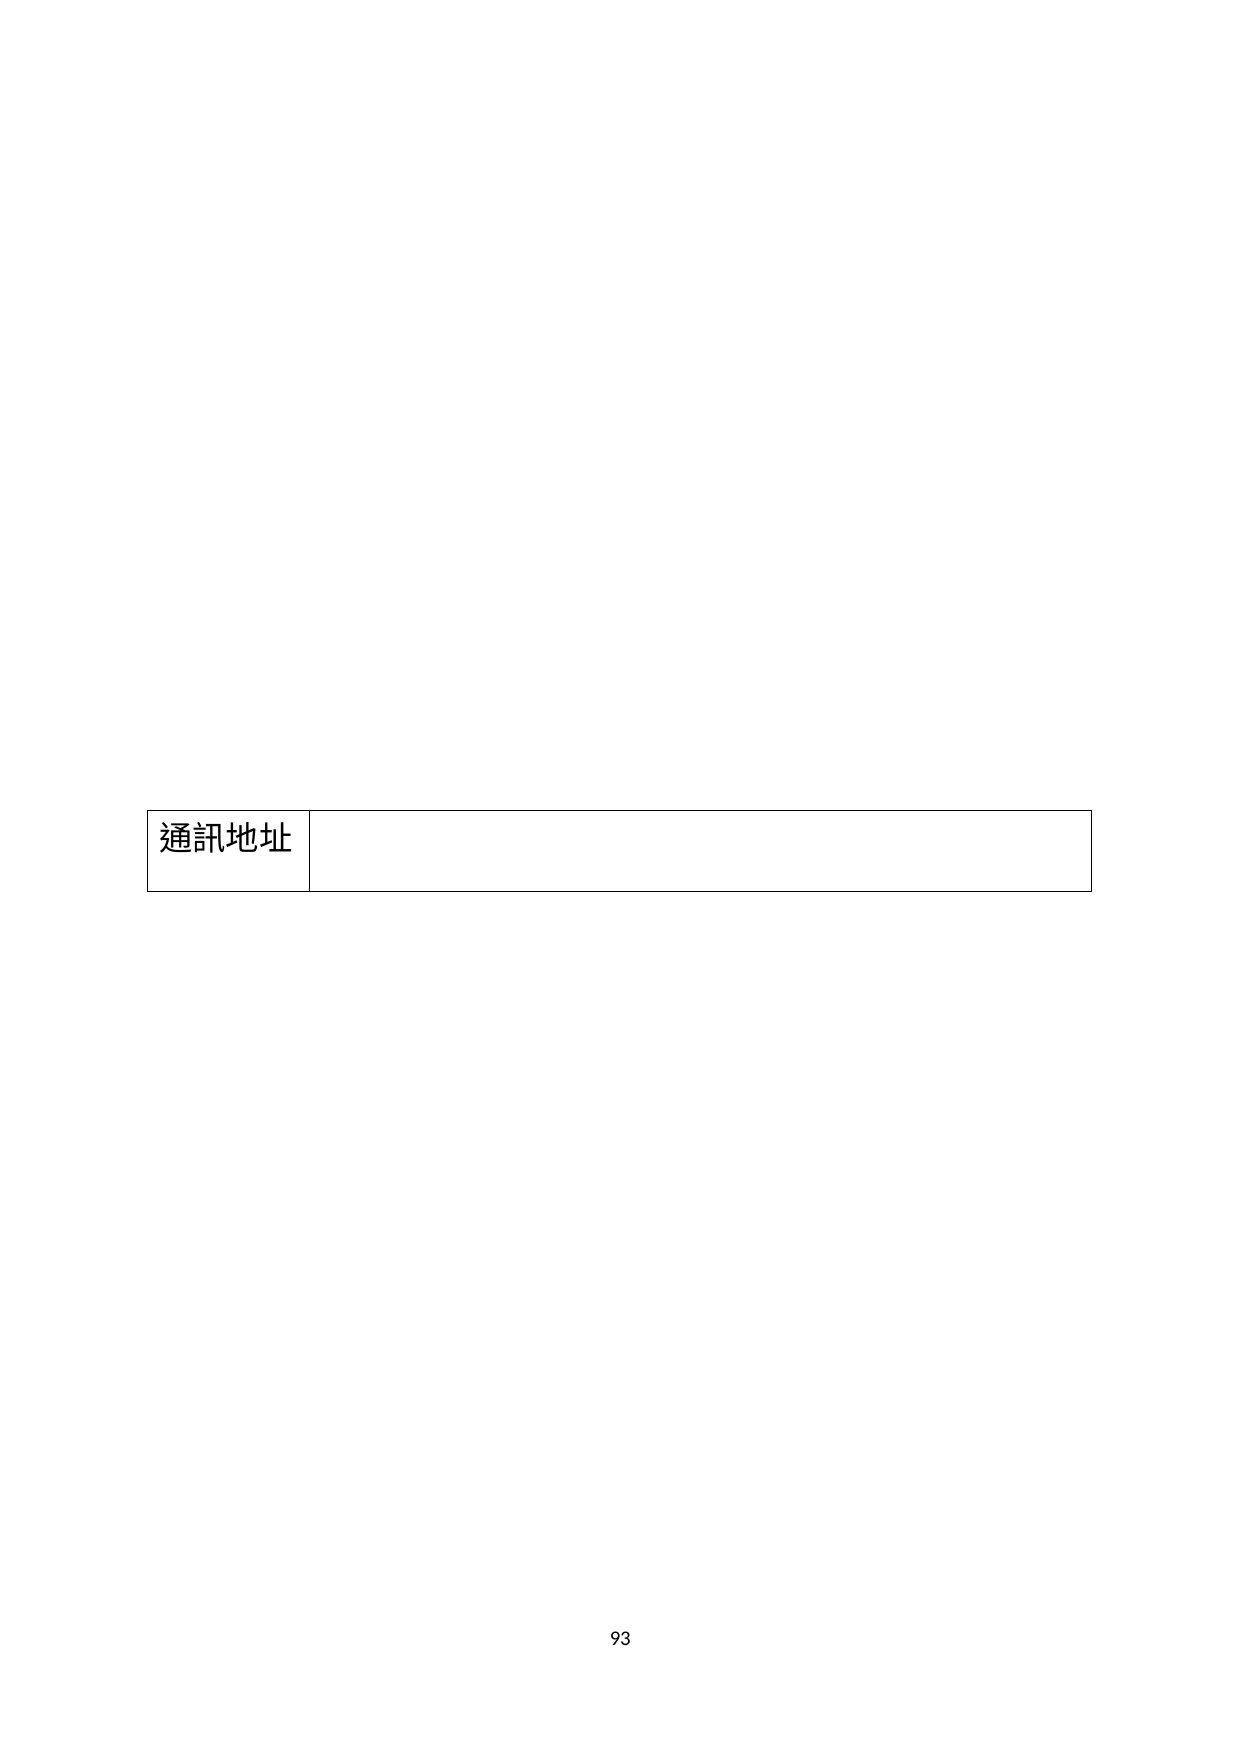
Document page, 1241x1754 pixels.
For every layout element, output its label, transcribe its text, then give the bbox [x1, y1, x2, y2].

table_cell [310, 811, 1091, 891]
table_cell 通訊地址 [148, 811, 309, 891]
